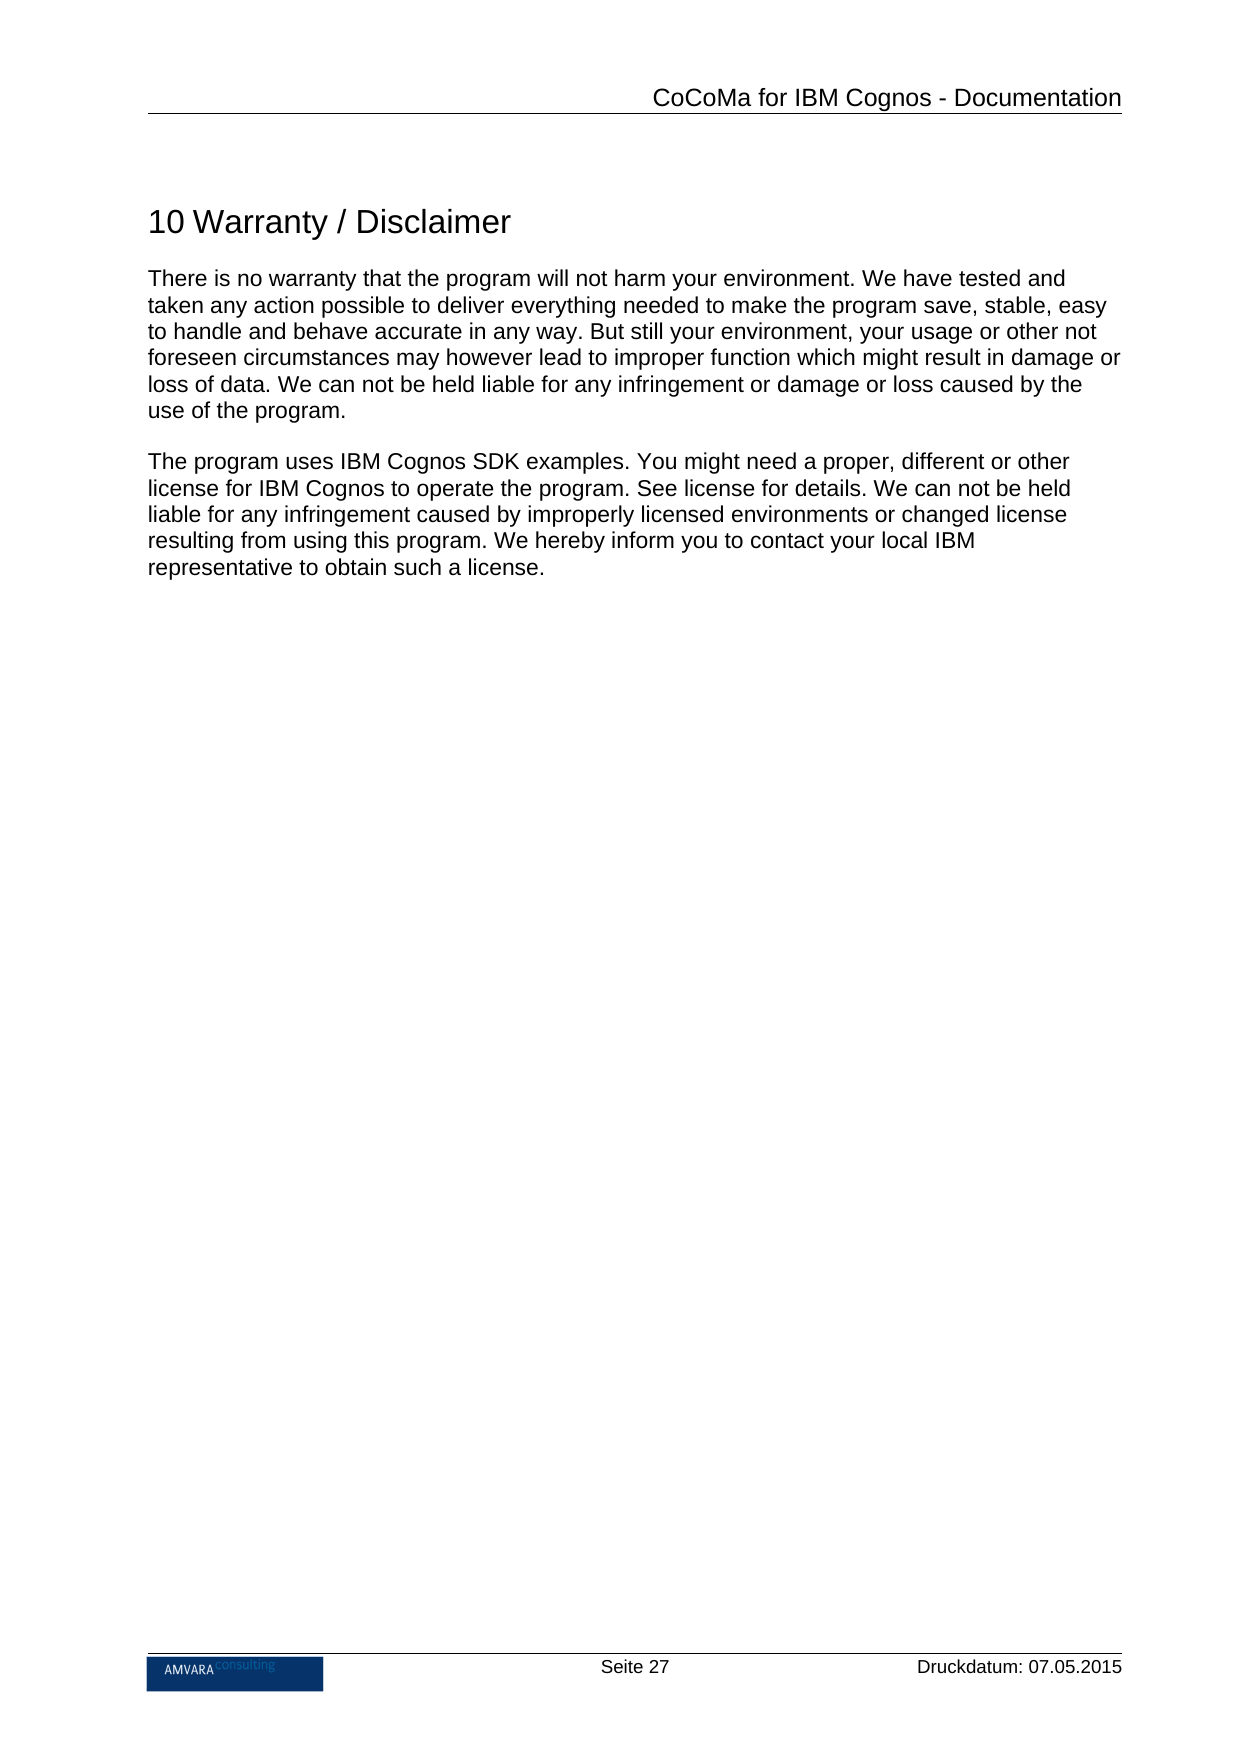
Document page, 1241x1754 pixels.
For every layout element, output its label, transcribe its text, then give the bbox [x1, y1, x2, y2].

text The program uses IBM Cognos SDK examples. You might need a proper, different or other license for IBM Cognos to operate the program. See license for details. We can not be held liable for any infringement caused by improperly licensed environments or changed license resulting from using this program. We hereby inform you to contact your local IBM representative to obtain such a license. [148, 448, 1122, 580]
picture [146, 1656, 324, 1692]
text There is no warranty that the program will not harm your environment. We have tested and taken any action possible to deliver everything needed to make the program save, stable, easy to handle and behave accurate in any way. But still your environment, your usage or other not foreseen circumstances may however lead to improper function which might result in damage or loss of data. We can not be held liable for any infringement or damage or loss caused by the use of the program. [148, 265, 1122, 423]
subtitle Warranty / Disclaimer [148, 202, 1122, 240]
